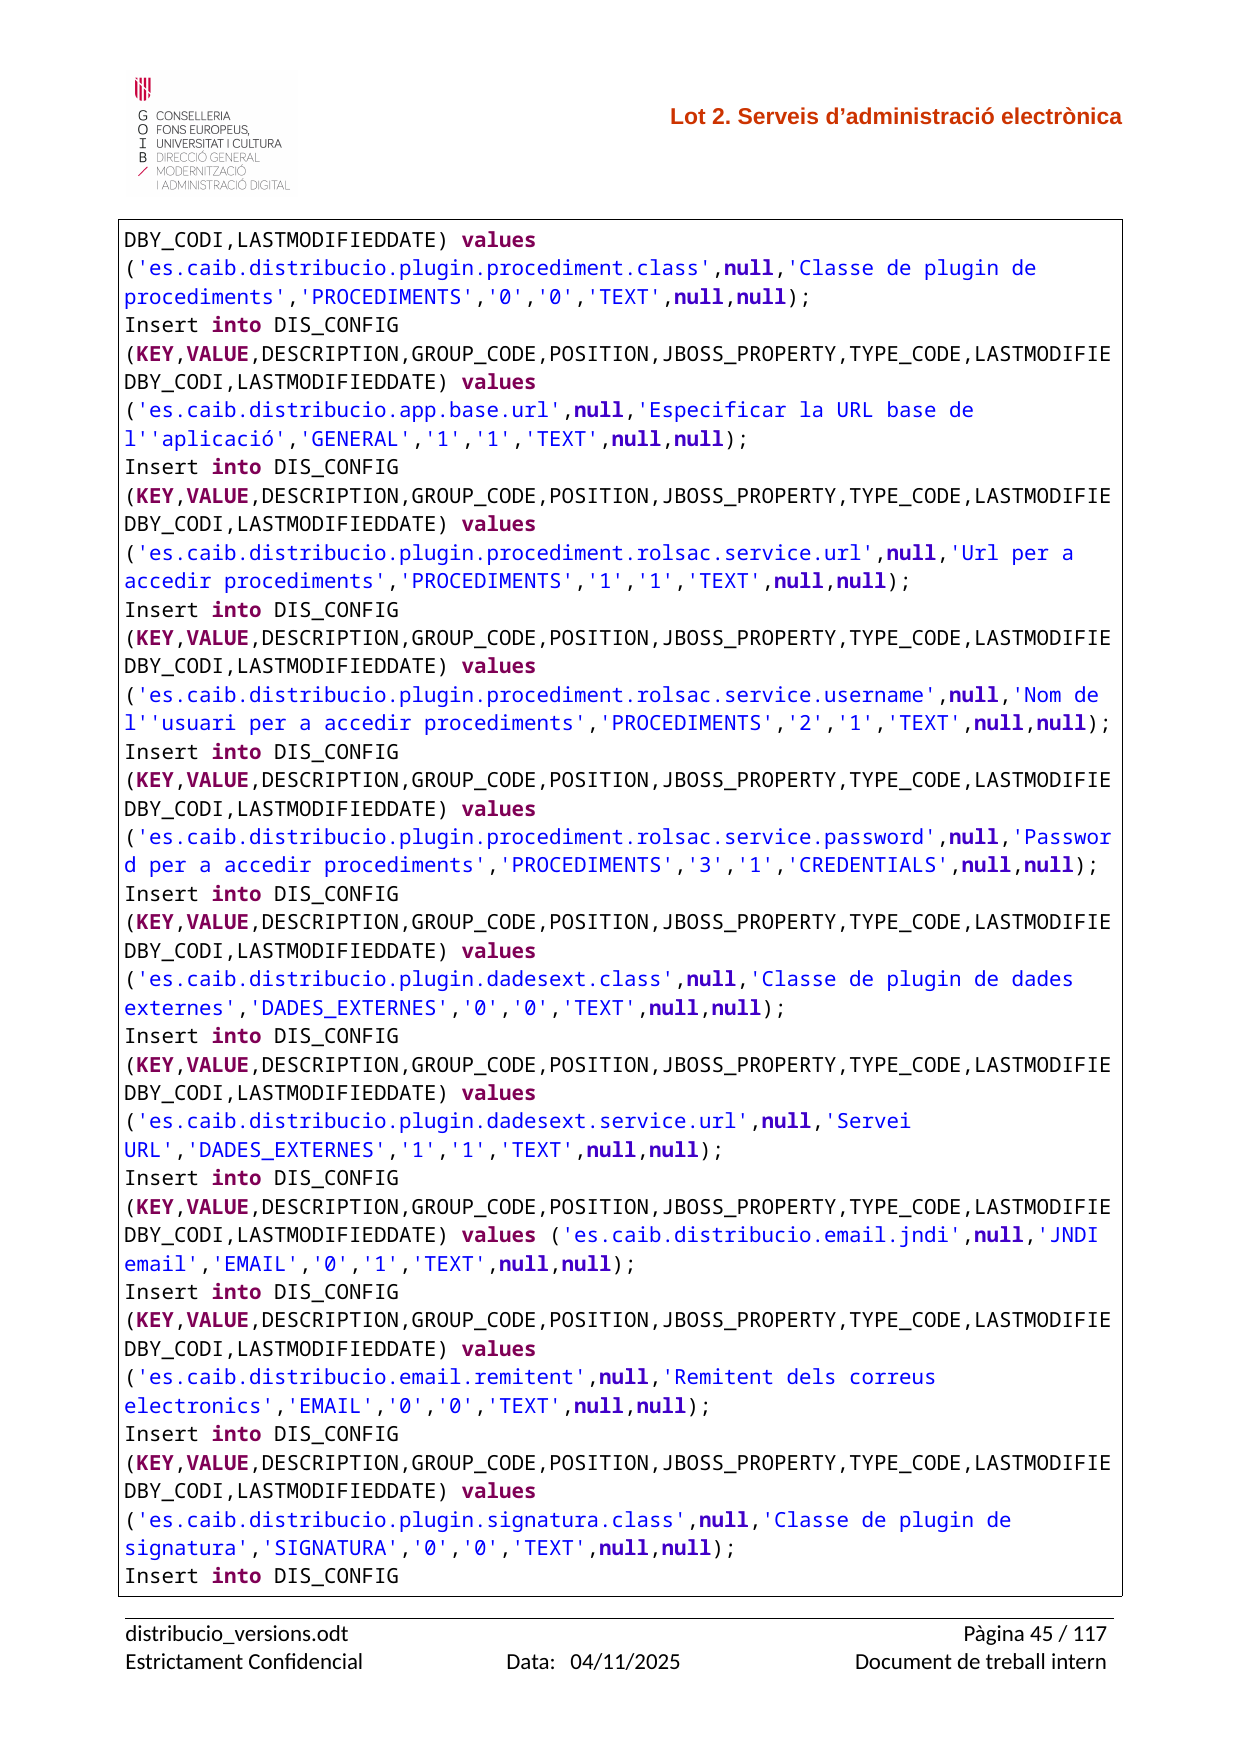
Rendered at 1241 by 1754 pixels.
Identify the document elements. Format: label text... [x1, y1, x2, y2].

picture [126, 70, 299, 197]
table_header DBY_CODI,LASTMODIFIEDDATE) values ('es.caib.distribucio.plugin.procediment.class',null,'Classe de plugin de procediments','PROCEDIMENTS','0','0','TEXT',null,null); Insert into DIS_CONFIG (KEY,VALUE,DESCRIPTION,GROUP_CODE,POSITION,JBOSS_PROPERTY,TYPE_CODE,LASTMODIFIEDBY_CODI,LASTMODIFIEDDATE) values ('es.caib.distribucio.app.base.url',null,'Especificar la URL base de l''aplicació','GENERAL','1','1','TEXT',null,null); Insert into DIS_CONFIG (KEY,VALUE,DESCRIPTION,GROUP_CODE,POSITION,JBOSS_PROPERTY,TYPE_CODE,LASTMODIFIEDBY_CODI,LASTMODIFIEDDATE) values ('es.caib.distribucio.plugin.procediment.rolsac.service.url',null,'Url per a accedir procediments','PROCEDIMENTS','1','1','TEXT',null,null); Insert into DIS_CONFIG (KEY,VALUE,DESCRIPTION,GROUP_CODE,POSITION,JBOSS_PROPERTY,TYPE_CODE,LASTMODIFIEDBY_CODI,LASTMODIFIEDDATE) values ('es.caib.distribucio.plugin.procediment.rolsac.service.username',null,'Nom de l''usuari per a accedir procediments','PROCEDIMENTS','2','1','TEXT',null,null); Insert into DIS_CONFIG (KEY,VALUE,DESCRIPTION,GROUP_CODE,POSITION,JBOSS_PROPERTY,TYPE_CODE,LASTMODIFIEDBY_CODI,LASTMODIFIEDDATE) values ('es.caib.distribucio.plugin.procediment.rolsac.service.password',null,'Password per a accedir procediments','PROCEDIMENTS','3','1','CREDENTIALS',null,null); Insert into DIS_CONFIG (KEY,VALUE,DESCRIPTION,GROUP_CODE,POSITION,JBOSS_PROPERTY,TYPE_CODE,LASTMODIFIEDBY_CODI,LASTMODIFIEDDATE) values ('es.caib.distribucio.plugin.dadesext.class',null,'Classe de plugin de dades externes','DADES_EXTERNES','0','0','TEXT',null,null); Insert into DIS_CONFIG (KEY,VALUE,DESCRIPTION,GROUP_CODE,POSITION,JBOSS_PROPERTY,TYPE_CODE,LASTMODIFIEDBY_CODI,LASTMODIFIEDDATE) values ('es.caib.distribucio.plugin.dadesext.service.url',null,'Servei URL','DADES_EXTERNES','1','1','TEXT',null,null); Insert into DIS_CONFIG (KEY,VALUE,DESCRIPTION,GROUP_CODE,POSITION,JBOSS_PROPERTY,TYPE_CODE,LASTMODIFIEDBY_CODI,LASTMODIFIEDDATE) values ('es.caib.distribucio.email.jndi',null,'JNDI email','EMAIL','0','1','TEXT',null,null); Insert into DIS_CONFIG (KEY,VALUE,DESCRIPTION,GROUP_CODE,POSITION,JBOSS_PROPERTY,TYPE_CODE,LASTMODIFIEDBY_CODI,LASTMODIFIEDDATE) values ('es.caib.distribucio.email.remitent',null,'Remitent dels correus electronics','EMAIL','0','0','TEXT',null,null); Insert into DIS_CONFIG (KEY,VALUE,DESCRIPTION,GROUP_CODE,POSITION,JBOSS_PROPERTY,TYPE_CODE,LASTMODIFIEDBY_CODI,LASTMODIFIEDDATE) values ('es.caib.distribucio.plugin.signatura.class',null,'Classe de plugin de signatura','SIGNATURA','0','0','TEXT',null,null); Insert into DIS_CONFIG [119, 220, 1122, 1596]
